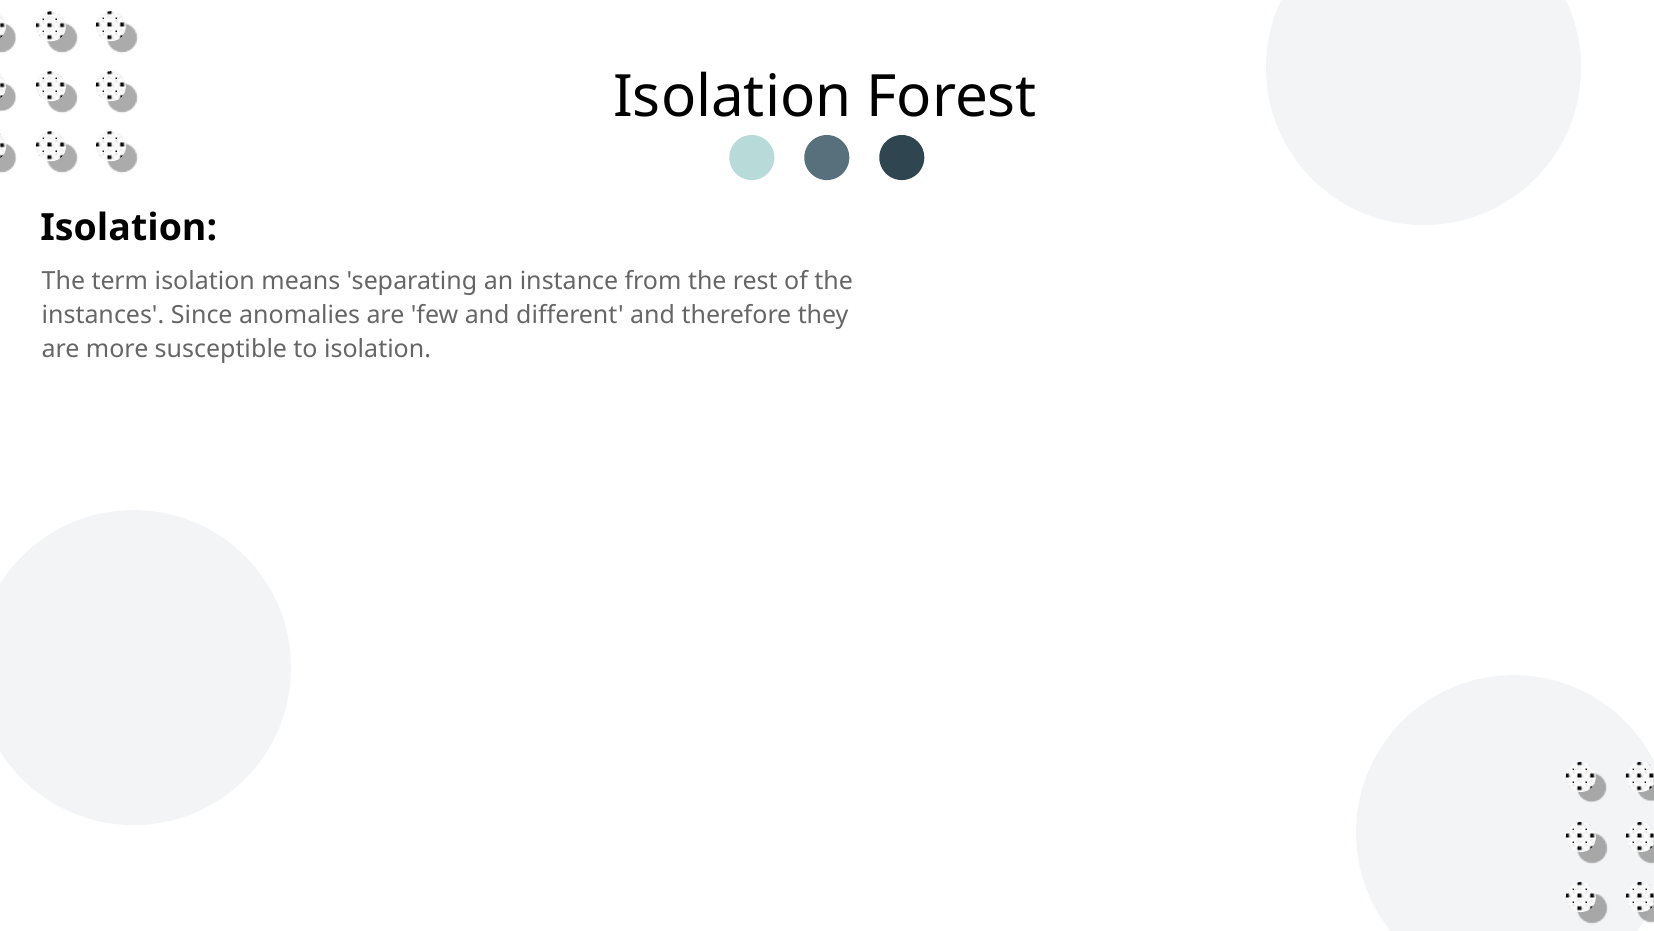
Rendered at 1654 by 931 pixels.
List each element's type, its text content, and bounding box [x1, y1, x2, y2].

picture [0, 14, 6, 39]
picture [1565, 821, 1596, 853]
text_box [729, 135, 775, 181]
picture [35, 71, 66, 102]
text_box [804, 135, 850, 181]
picture [1565, 882, 1596, 913]
picture [1565, 761, 1596, 793]
text_box [879, 135, 925, 181]
picture [0, 134, 7, 159]
picture [1625, 821, 1654, 853]
picture [95, 71, 126, 102]
text_box Isolation: [25, 193, 356, 260]
picture [95, 11, 126, 42]
text_box Isolation Forest [420, 46, 1231, 144]
picture [0, 74, 6, 99]
text_box The term isolation means 'separating an instance from the rest of the instances'. Since anomalies are 'few and different' and therefore they are more susceptible to isolation. [26, 255, 901, 393]
picture [95, 131, 127, 162]
picture [35, 11, 66, 42]
picture [1625, 761, 1654, 792]
picture [1625, 881, 1654, 912]
picture [35, 131, 67, 162]
